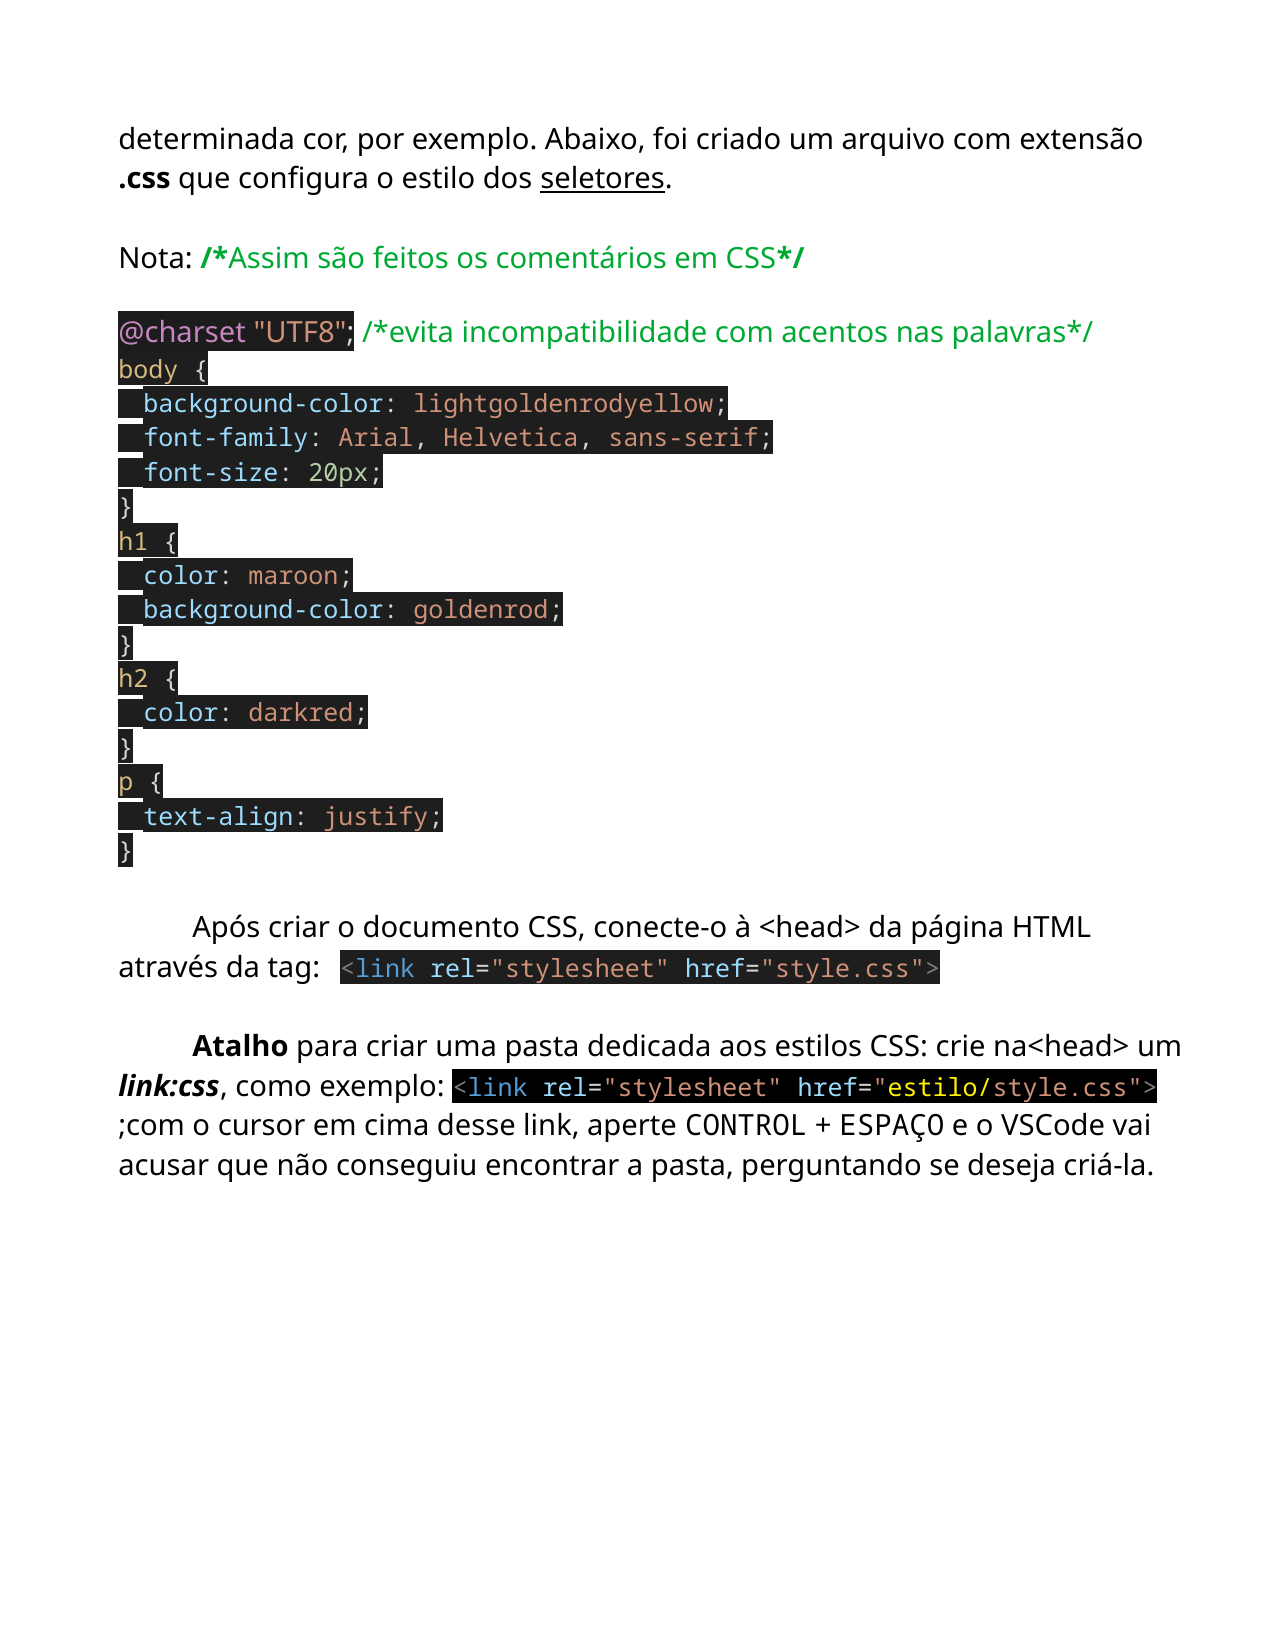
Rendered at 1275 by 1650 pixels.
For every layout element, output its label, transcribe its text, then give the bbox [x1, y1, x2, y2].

text font-size: 20px; [118, 454, 1157, 488]
text text-align: justify; [118, 798, 1157, 832]
text Após criar o documento CSS, conecte-o à <head> da página HTML através da tag: <link rel="stylesheet" href="style.css"> [118, 906, 1198, 986]
text h1 { [118, 523, 1157, 557]
text color: maroon; [118, 557, 1157, 592]
text determinada cor, por exemplo. Abaixo, foi criado um arquivo com extensão .css que configura o estilo dos seletores. [118, 118, 1198, 197]
text } [118, 488, 1157, 523]
text ;com o cursor em cima desse link, aperte CONTROL + ESPAÇO e o VSCode vai acusar que não conseguiu encontrar a pasta, perguntando se deseja criá-la. [118, 1105, 1198, 1184]
text background-color: lightgoldenrodyellow; [118, 385, 1157, 420]
text } [118, 832, 1157, 867]
text p { [118, 763, 1157, 798]
text color: darkred; [118, 695, 1157, 729]
text } [118, 729, 1157, 763]
text h2 { [118, 660, 1157, 695]
text font-family: Arial, Helvetica, sans-serif; [118, 420, 1157, 454]
text Nota: /*Assim são feitos os comentários em CSS*/ [118, 237, 1198, 277]
text Atalho para criar uma pasta dedicada aos estilos CSS: crie na<head> um link:css, como exemplo: <link rel="stylesheet" href="estilo/style.css"> [118, 1025, 1198, 1105]
text background-color: goldenrod; [118, 592, 1157, 626]
text } [118, 626, 1157, 660]
text @charset "UTF8"; /*evita incompatibilidade com acentos nas palavras*/ [118, 311, 1198, 351]
text body { [118, 351, 1157, 385]
